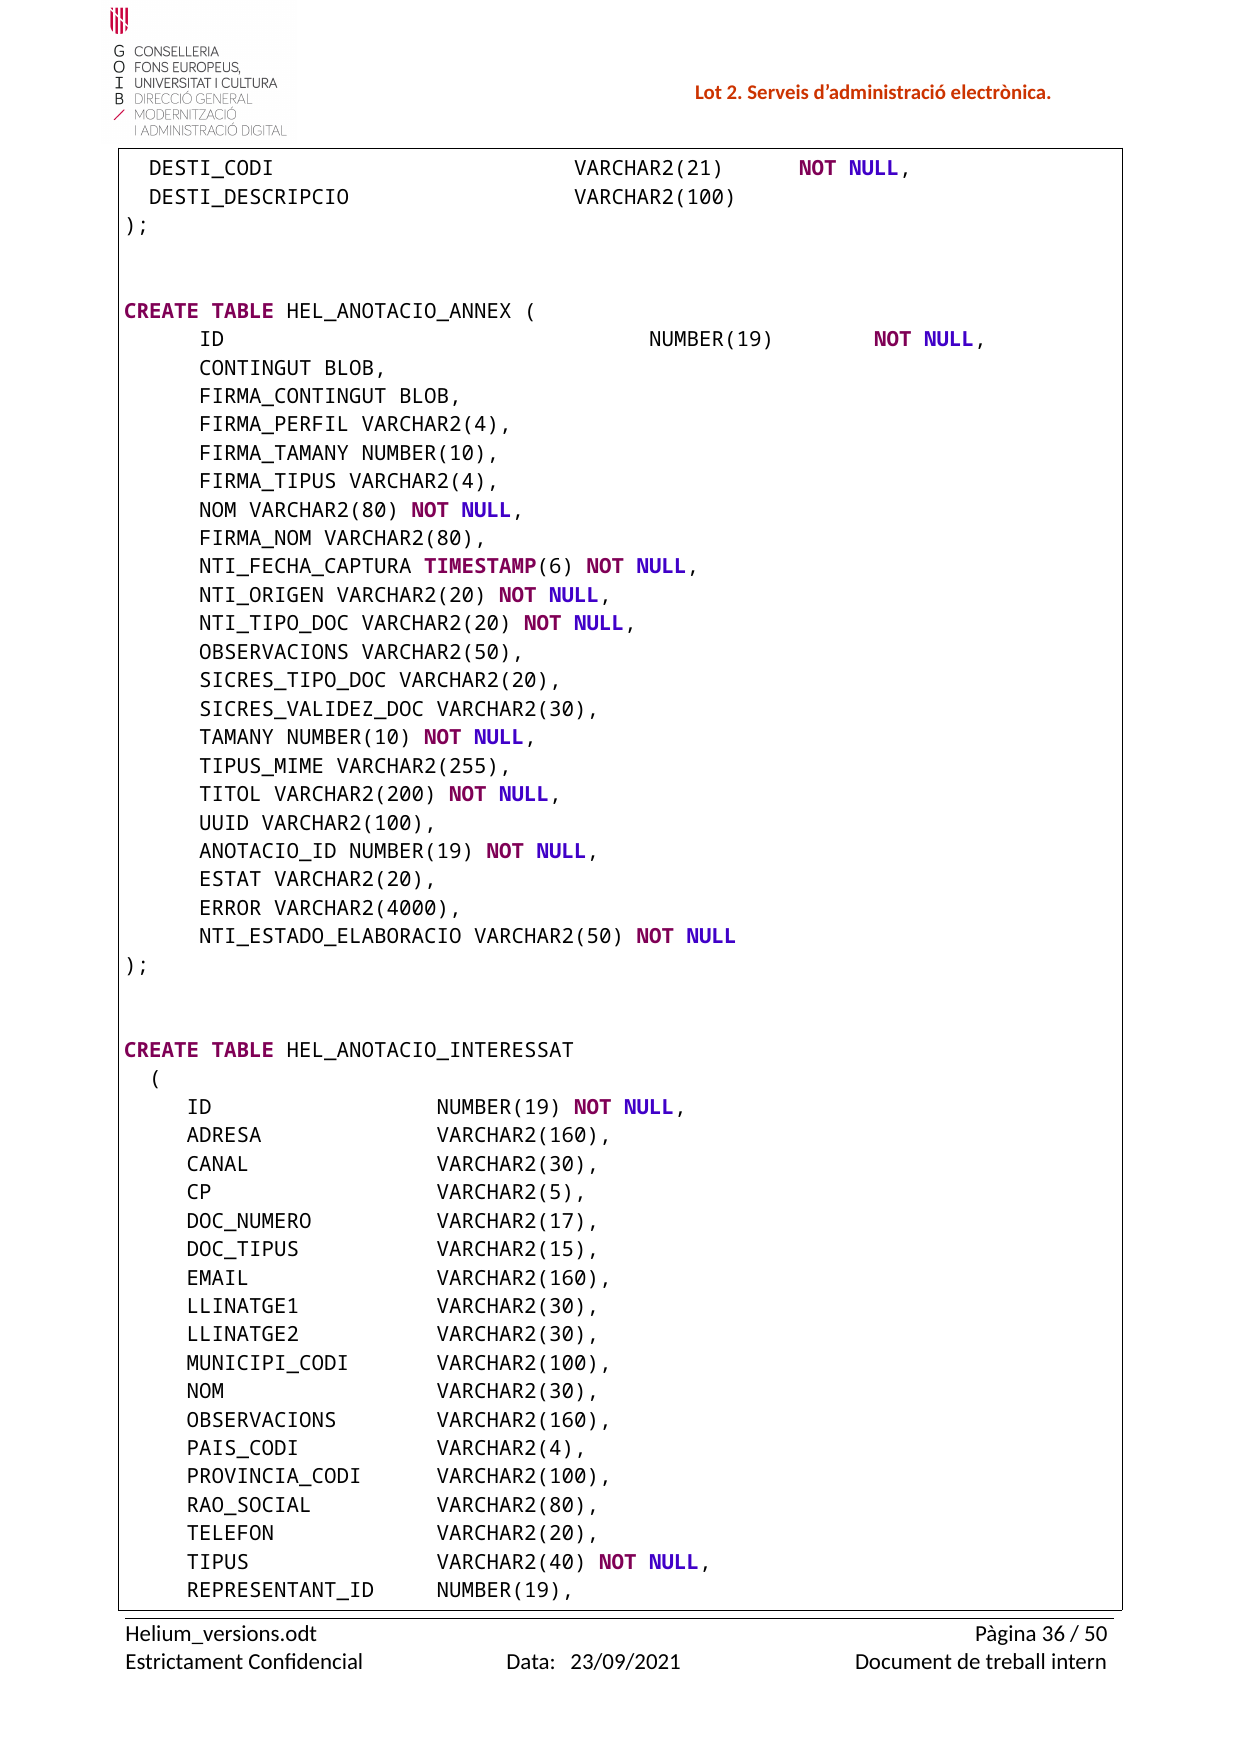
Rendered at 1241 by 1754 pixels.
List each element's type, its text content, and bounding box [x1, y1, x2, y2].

picture [100, 0, 297, 144]
table_header DESTI_CODI VARCHAR2(21) NOT NULL, DESTI_DESCRIPCIO VARCHAR2(100) ); CREATE TABLE HEL_ANOTACIO_ANNEX ( ID NUMBER(19) NOT NULL, CONTINGUT BLOB, FIRMA_CONTINGUT BLOB, FIRMA_PERFIL VARCHAR2(4), FIRMA_TAMANY NUMBER(10), FIRMA_TIPUS VARCHAR2(4), NOM VARCHAR2(80) NOT NULL, FIRMA_NOM VARCHAR2(80), NTI_FECHA_CAPTURA TIMESTAMP(6) NOT NULL, NTI_ORIGEN VARCHAR2(20) NOT NULL, NTI_TIPO_DOC VARCHAR2(20) NOT NULL, OBSERVACIONS VARCHAR2(50), SICRES_TIPO_DOC VARCHAR2(20), SICRES_VALIDEZ_DOC VARCHAR2(30), TAMANY NUMBER(10) NOT NULL, TIPUS_MIME VARCHAR2(255), TITOL VARCHAR2(200) NOT NULL, UUID VARCHAR2(100), ANOTACIO_ID NUMBER(19) NOT NULL, ESTAT VARCHAR2(20), ERROR VARCHAR2(4000), NTI_ESTADO_ELABORACIO VARCHAR2(50) NOT NULL ); CREATE TABLE HEL_ANOTACIO_INTERESSAT ( ID NUMBER(19) NOT NULL, ADRESA VARCHAR2(160), CANAL VARCHAR2(30), CP VARCHAR2(5), DOC_NUMERO VARCHAR2(17), DOC_TIPUS VARCHAR2(15), EMAIL VARCHAR2(160), LLINATGE1 VARCHAR2(30), LLINATGE2 VARCHAR2(30), MUNICIPI_CODI VARCHAR2(100), NOM VARCHAR2(30), OBSERVACIONS VARCHAR2(160), PAIS_CODI VARCHAR2(4), PROVINCIA_CODI VARCHAR2(100), RAO_SOCIAL VARCHAR2(80), TELEFON VARCHAR2(20), TIPUS VARCHAR2(40) NOT NULL, REPRESENTANT_ID NUMBER(19), [119, 149, 1122, 1609]
